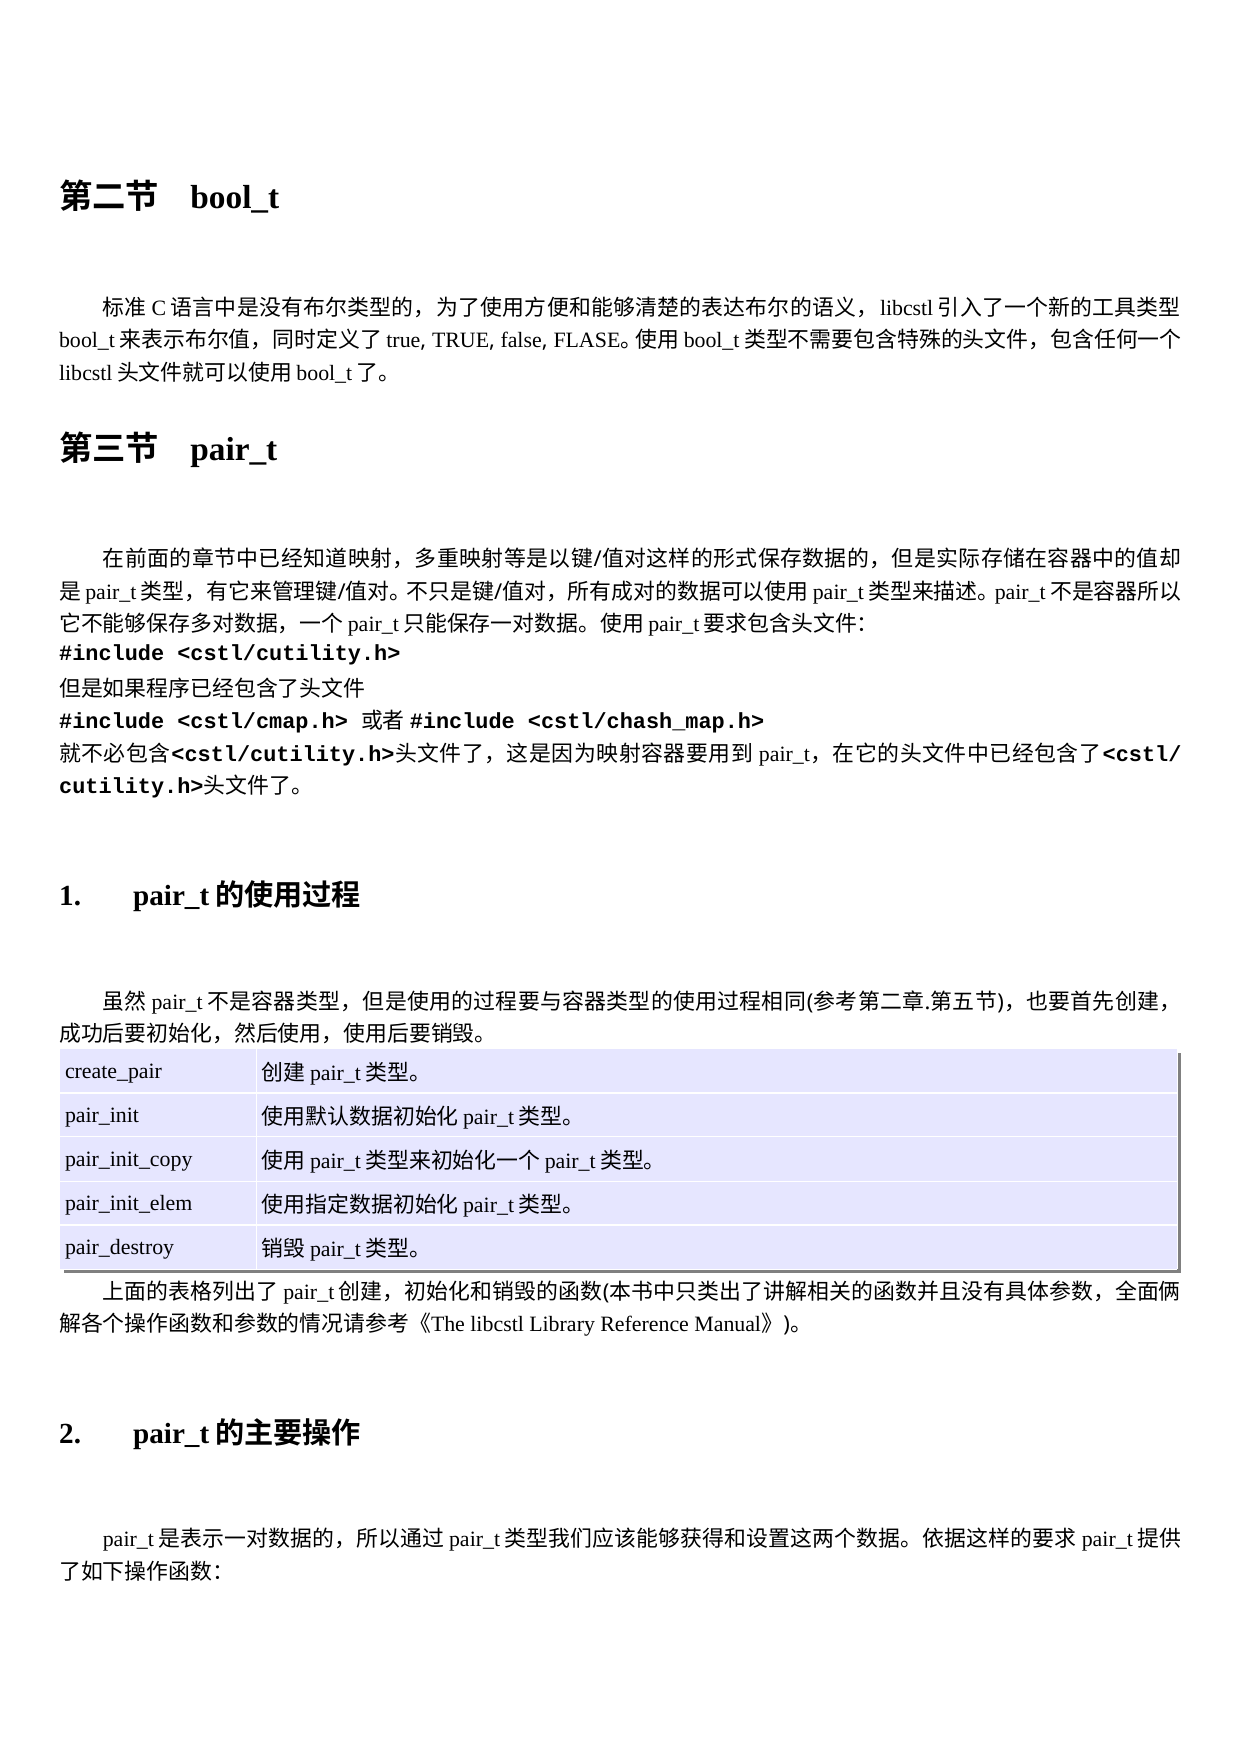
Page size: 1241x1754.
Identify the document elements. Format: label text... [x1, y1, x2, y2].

table_cell 使用pair_t类型来初始化一个pair_t类型。 [257, 1137, 1177, 1181]
subtitle pair_t的主要操作 [59, 1398, 1181, 1463]
text 虽然pair_t不是容器类型，但是使用的过程要与容器类型的使用过程相同(参考第二章.第五节)，也要首先创建，成功后要初始化，然后使用，使用后要销毁。 [59, 983, 1181, 1048]
table_cell pair_init_copy [60, 1137, 256, 1181]
text 上面的表格列出了pair_t创建，初始化和销毁的函数(本书中只类出了讲解相关的函数并且没有具体参数，全面俩解各个操作函数和参数的情况请参考《The libcstl Library Reference Manual》)。 [59, 1273, 1181, 1338]
text 但是如果程序已经包含了头文件 [59, 671, 1181, 703]
table_cell pair_destroy [60, 1226, 256, 1269]
table_header create_pair [60, 1049, 256, 1092]
text #include <cstl/cmap.h> 或者 #include <cstl/chash_map.h> [59, 703, 1181, 736]
text 在前面的章节中已经知道映射，多重映射等是以键/值对这样的形式保存数据的，但是实际存储在容器中的值却是pair_t类型，有它来管理键/值对。不只是键/值对，所有成对的数据可以使用pair_t类型来描述。pair_t不是容器所以它不能够保存多对数据，一个pair_t只能保存一对数据。使用pair_t要求包含头文件： [59, 541, 1181, 638]
table_cell 使用默认数据初始化pair_t类型。 [257, 1094, 1177, 1136]
text 就不必包含<cstl/cutility.h>头文件了，这是因为映射容器要用到pair_t，在它的头文件中已经包含了<cstl/cutility.h>头文件了。 [59, 736, 1181, 801]
subtitle pair_t [59, 414, 1181, 479]
text pair_t是表示一对数据的，所以通过pair_t类型我们应该能够获得和设置这两个数据。依据这样的要求pair_t提供了如下操作函数： [59, 1521, 1181, 1586]
table_header 创建pair_t类型。 [257, 1049, 1177, 1092]
text 标准C语言中是没有布尔类型的，为了使用方便和能够清楚的表达布尔的语义，libcstl引入了一个新的工具类型bool_t来表示布尔值，同时定义了true, TRUE, false, FLASE。使用bool_t类型不需要包含特殊的头文件，包含任何一个libcstl头文件就可以使用bool_t了。 [59, 289, 1181, 387]
table_cell pair_init_elem [60, 1182, 256, 1224]
subtitle pair_t的使用过程 [59, 860, 1181, 925]
table_cell 使用指定数据初始化pair_t类型。 [257, 1182, 1177, 1224]
table_cell 销毁pair_t类型。 [257, 1226, 1177, 1269]
table_cell pair_init [60, 1094, 256, 1136]
subtitle bool_t [59, 162, 1181, 227]
text #include <cstl/cutility.h> [59, 638, 1181, 671]
